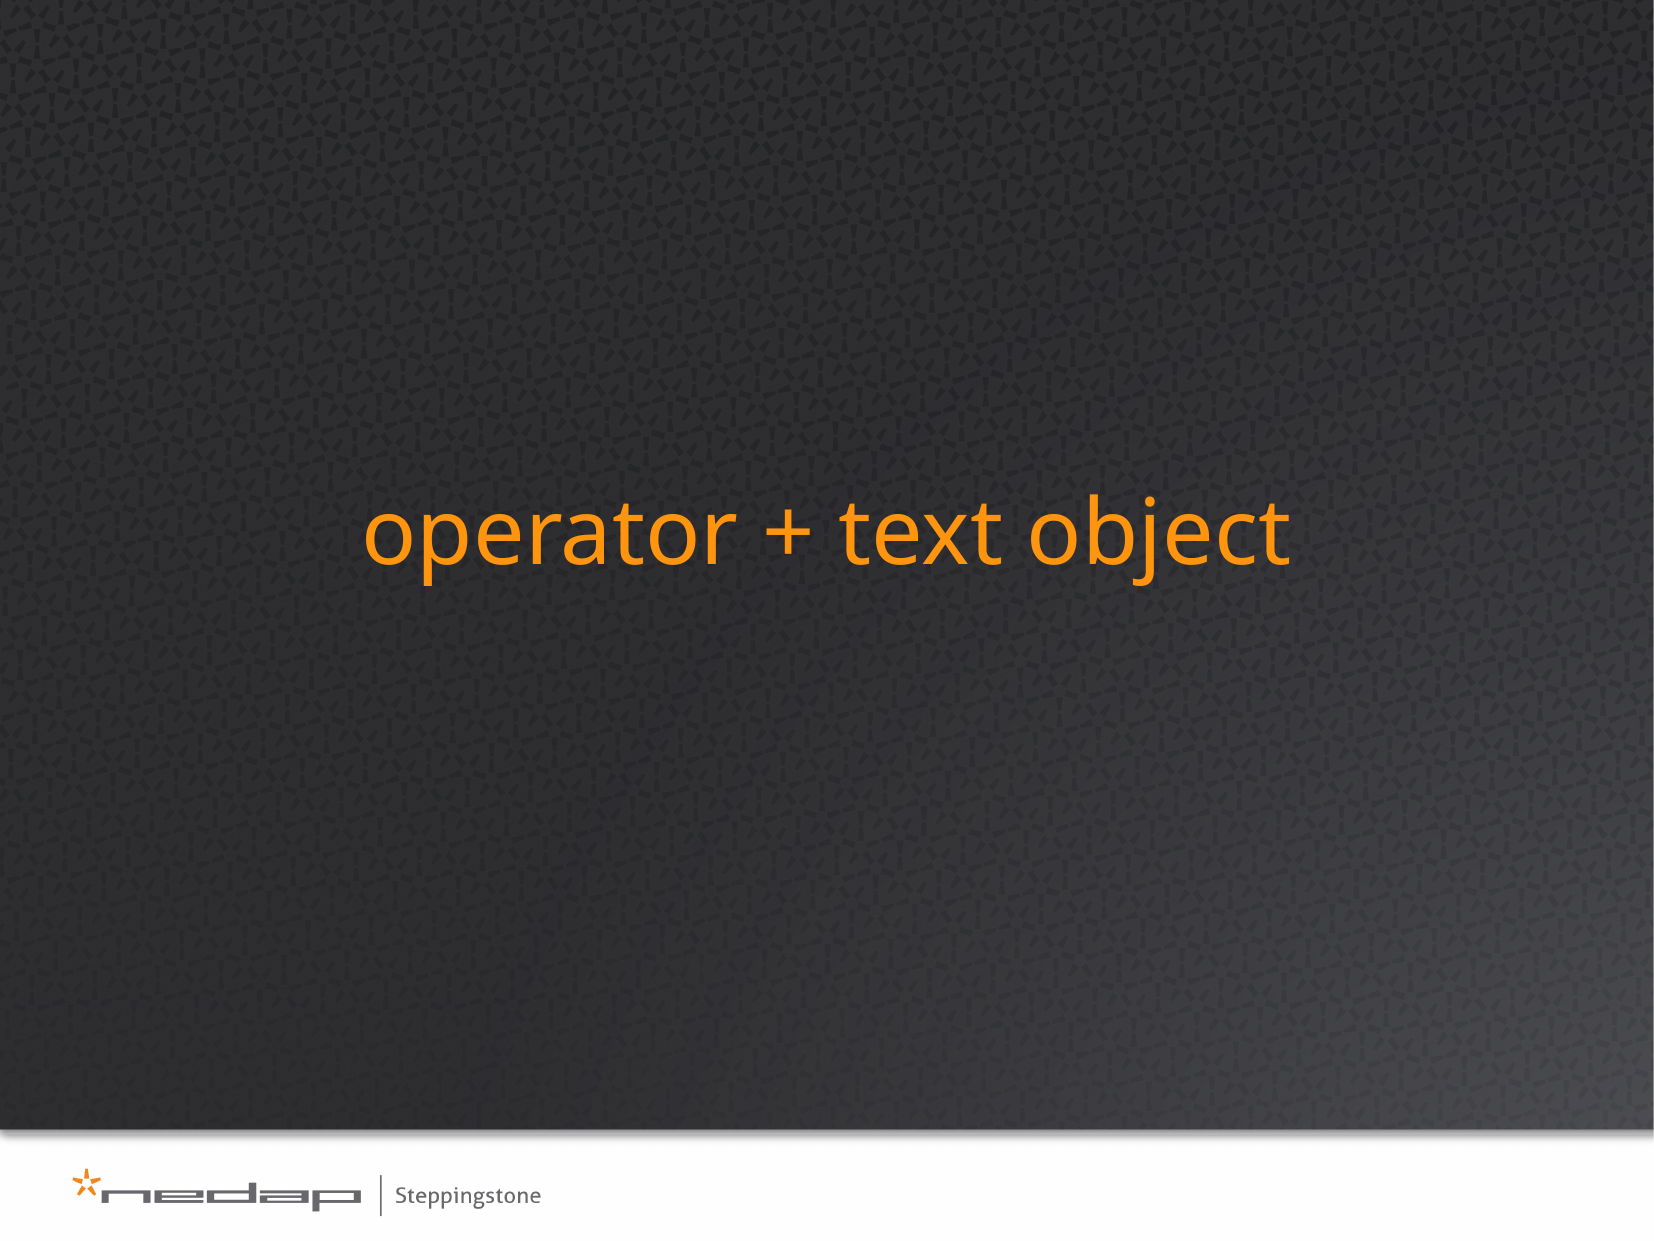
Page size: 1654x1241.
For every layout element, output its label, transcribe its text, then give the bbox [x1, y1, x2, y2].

picture [0, 0, 1654, 1241]
subtitle operator + text object [82, 49, 1571, 1010]
